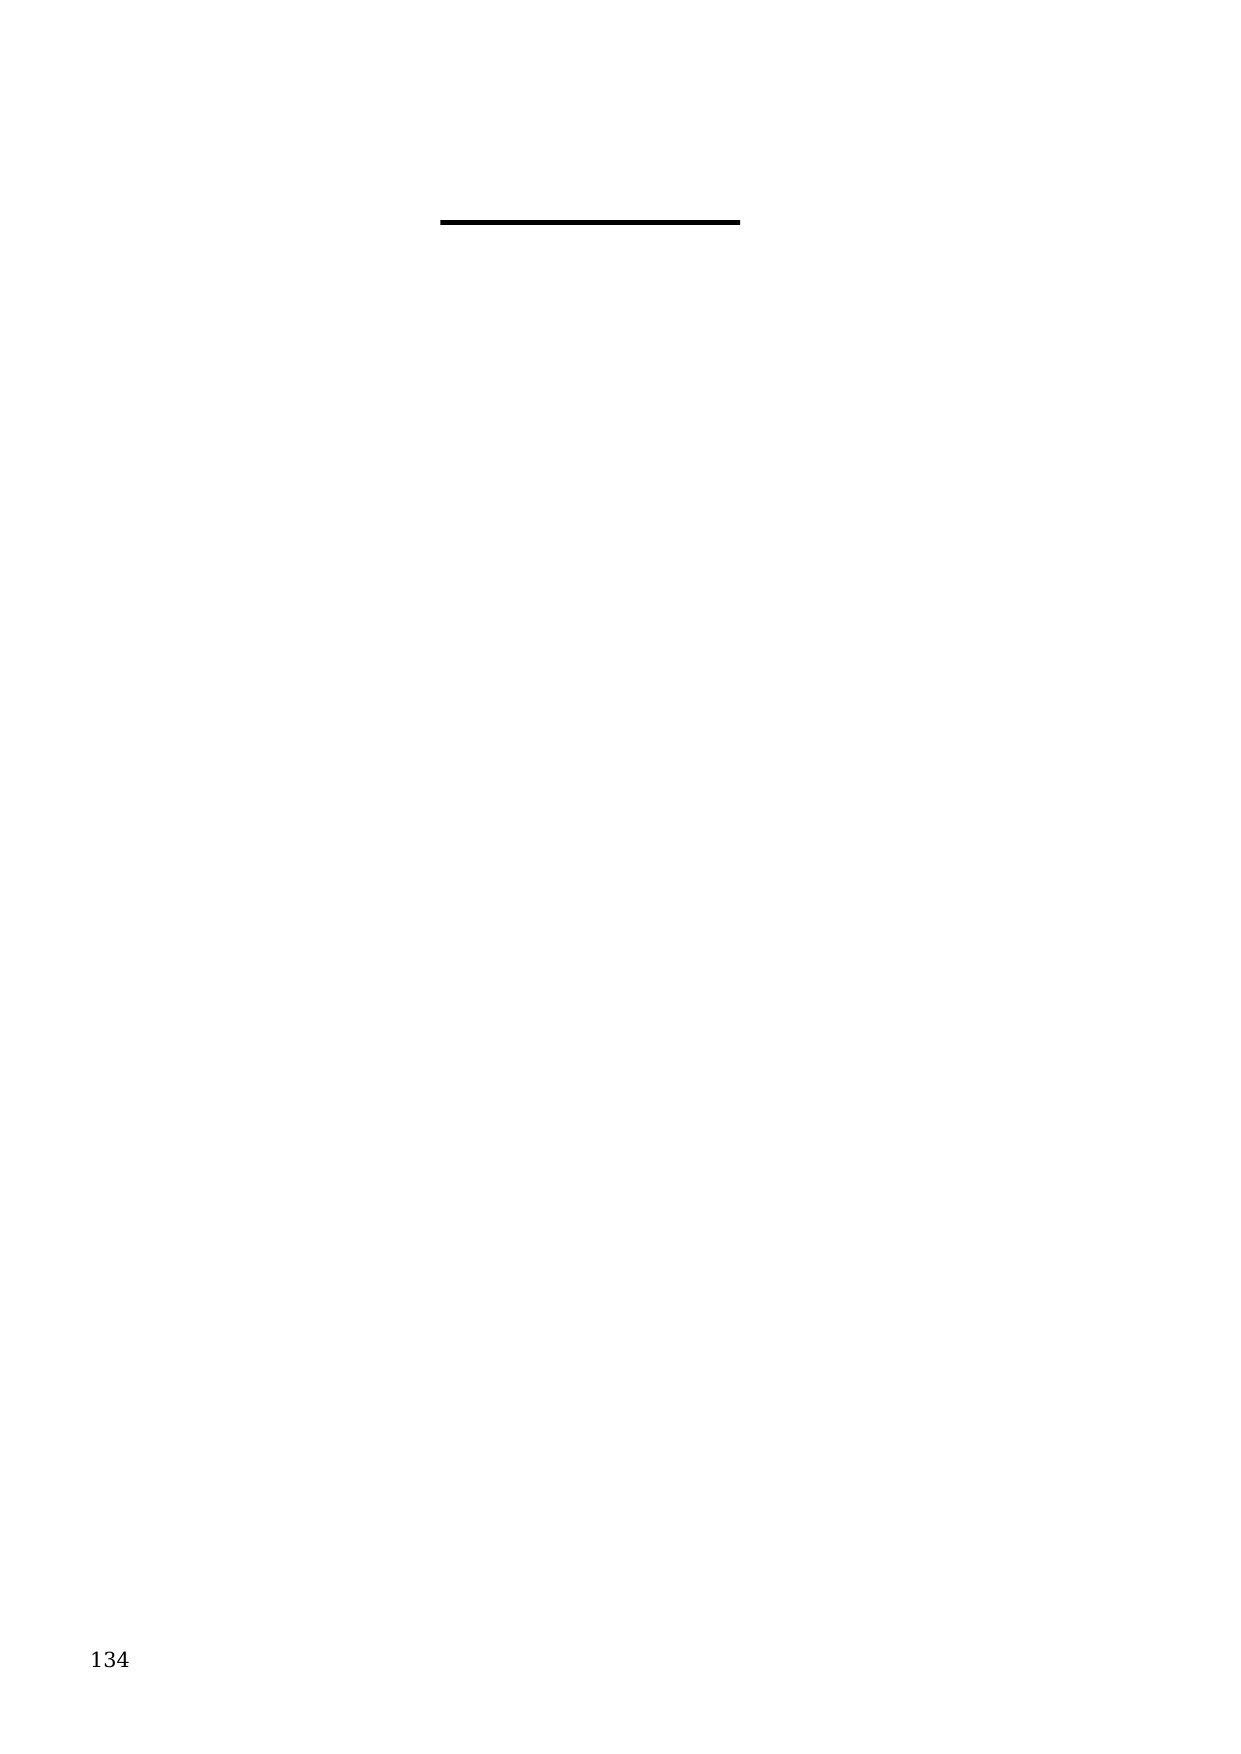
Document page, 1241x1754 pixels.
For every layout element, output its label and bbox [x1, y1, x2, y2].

picture [440, 220, 741, 225]
